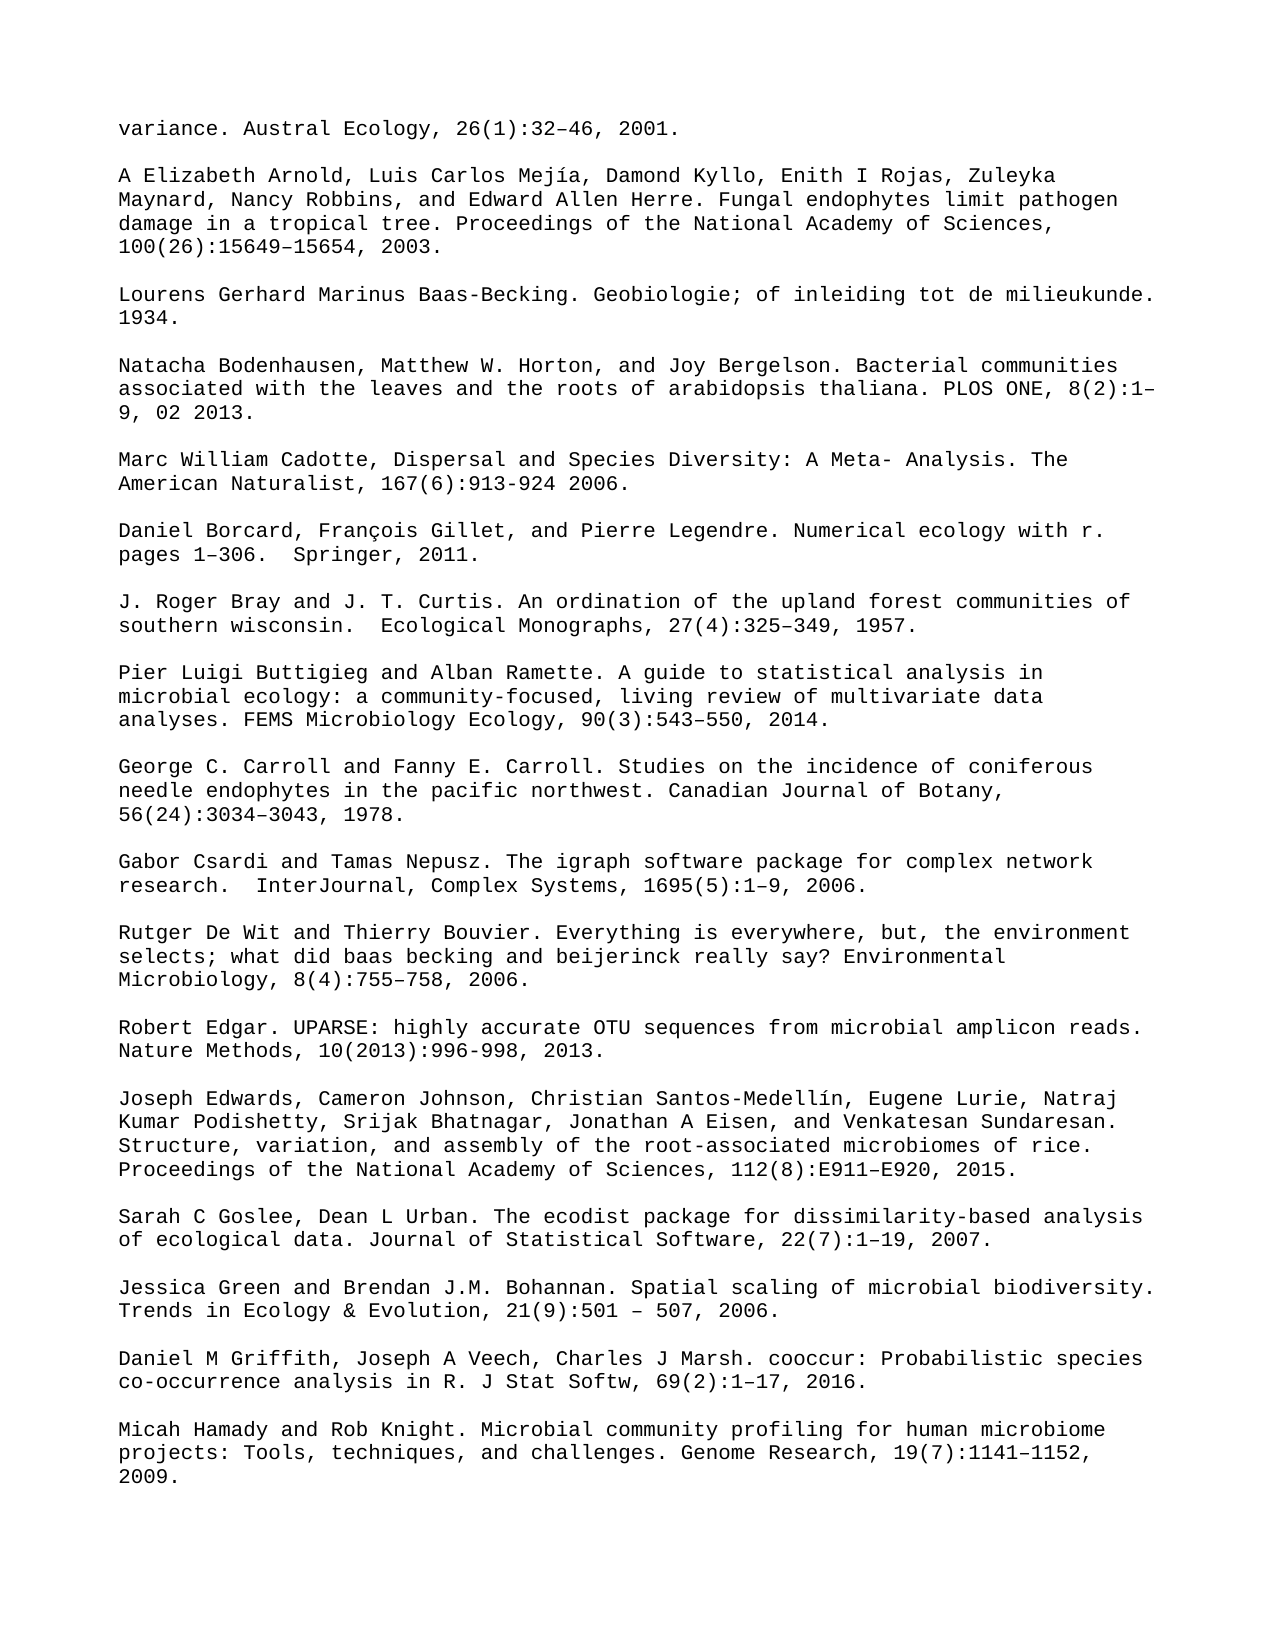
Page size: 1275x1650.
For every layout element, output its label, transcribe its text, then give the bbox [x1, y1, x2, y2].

text Natacha Bodenhausen, Matthew W. Horton, and Joy Bergelson. Bacterial communities associated with the leaves and the roots of arabidopsis thaliana. PLOS ONE, 8(2):1–9, 02 2013. [118, 354, 1157, 426]
text Robert Edgar. UPARSE: highly accurate OTU sequences from microbial amplicon reads. Nature Methods, 10(2013):996-998, 2013. [118, 1017, 1157, 1064]
text Marc William Cadotte, Dispersal and Species Diversity: A Meta‐ Analysis. The American Naturalist, 167(6):913-924 2006. [118, 449, 1157, 496]
text Pier Luigi Buttigieg and Alban Ramette. A guide to statistical analysis in microbial ecology: a community-focused, living review of multivariate data analyses. FEMS Microbiology Ecology, 90(3):543–550, 2014. [118, 662, 1157, 733]
text Daniel M Griffith, Joseph A Veech, Charles J Marsh. cooccur: Probabilistic species co-occurrence analysis in R. J Stat Softw, 69(2):1–17, 2016. [118, 1348, 1157, 1395]
text A Elizabeth Arnold, Luis Carlos Mejía, Damond Kyllo, Enith I Rojas, Zuleyka Maynard, Nancy Robbins, and Edward Allen Herre. Fungal endophytes limit pathogen damage in a tropical tree. Proceedings of the National Academy of Sciences, 100(26):15649–15654, 2003. [118, 165, 1157, 260]
text Sarah C Goslee, Dean L Urban. The ecodist package for dissimilarity-based analysis of ecological data. Journal of Statistical Software, 22(7):1–19, 2007. [118, 1206, 1157, 1253]
text Joseph Edwards, Cameron Johnson, Christian Santos-Medellín, Eugene Lurie, Natraj Kumar Podishetty, Srijak Bhatnagar, Jonathan A Eisen, and Venkatesan Sundaresan. Structure, variation, and assembly of the root-associated microbiomes of rice. Proceedings of the National Academy of Sciences, 112(8):E911–E920, 2015. [118, 1088, 1157, 1182]
text Daniel Borcard, François Gillet, and Pierre Legendre. Numerical ecology with r. pages 1–306. Springer, 2011. [118, 520, 1157, 567]
text Lourens Gerhard Marinus Baas-Becking. Geobiologie; of inleiding tot de milieukunde. 1934. [118, 284, 1157, 331]
text variance. Austral Ecology, 26(1):32–46, 2001. [118, 118, 1157, 142]
text Rutger De Wit and Thierry Bouvier. Everything is everywhere, but, the environment selects; what did baas becking and beijerinck really say? Environmental Microbiology, 8(4):755–758, 2006. [118, 922, 1157, 993]
text George C. Carroll and Fanny E. Carroll. Studies on the incidence of coniferous needle endophytes in the pacific northwest. Canadian Journal of Botany, 56(24):3034–3043, 1978. [118, 757, 1157, 827]
text Gabor Csardi and Tamas Nepusz. The igraph software package for complex network research. InterJournal, Complex Systems, 1695(5):1–9, 2006. [118, 851, 1157, 898]
text Micah Hamady and Rob Knight. Microbial community profiling for human microbiome projects: Tools, techniques, and challenges. Genome Research, 19(7):1141–1152, 2009. [118, 1419, 1157, 1489]
text J. Roger Bray and J. T. Curtis. An ordination of the upland forest communities of southern wisconsin. Ecological Monographs, 27(4):325–349, 1957. [118, 591, 1157, 638]
text Jessica Green and Brendan J.M. Bohannan. Spatial scaling of microbial biodiversity. Trends in Ecology & Evolution, 21(9):501 – 507, 2006. [118, 1277, 1157, 1324]
